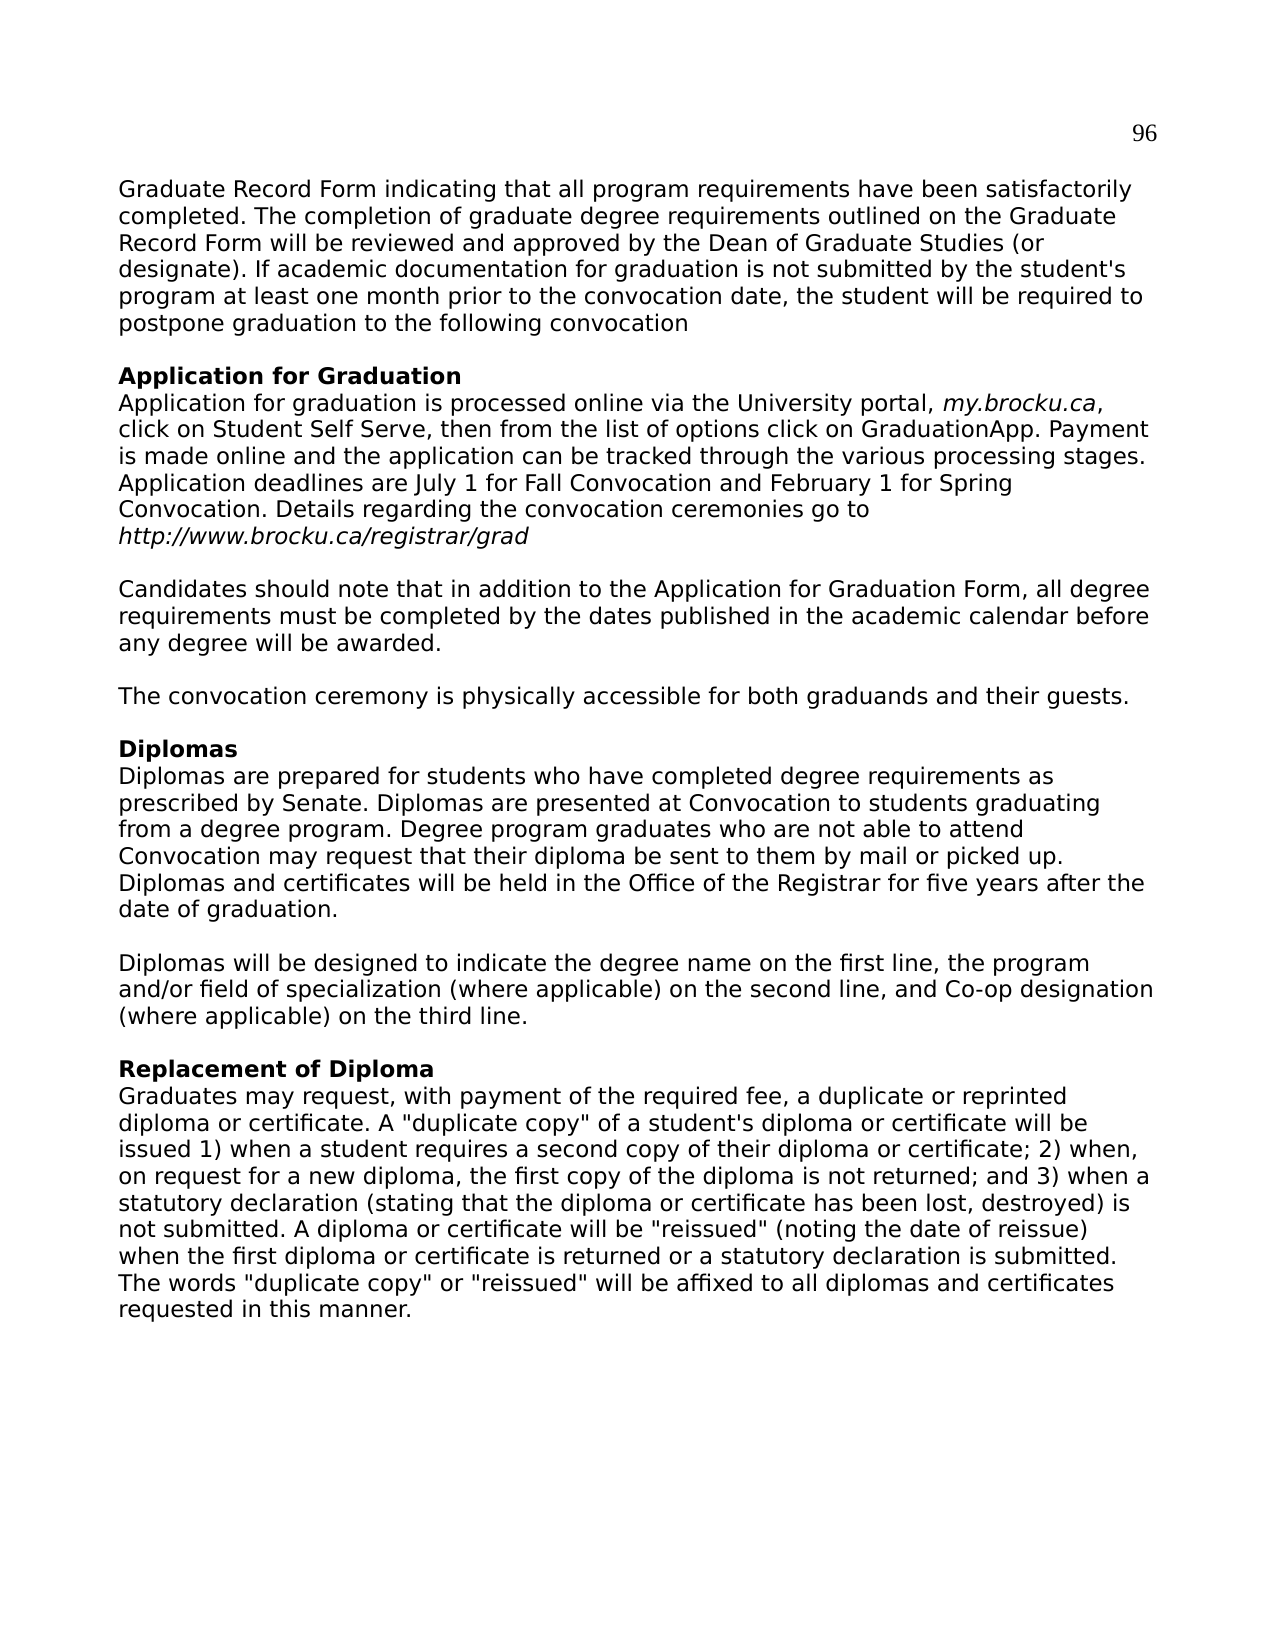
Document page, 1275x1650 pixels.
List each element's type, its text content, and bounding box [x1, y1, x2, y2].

text Graduate Record Form indicating that all program requirements have been satisfactorily completed. The completion of graduate degree requirements outlined on the Graduate Record Form will be reviewed and approved by the Dean of Graduate Studies (or designate). If academic documentation for graduation is not submitted by the student's program at least one month prior to the convocation date, the student will be required to postpone graduation to the following convocation Application for Graduation Application for graduation is processed online via the University portal, my.brocku.ca, click on Student Self Serve, then from the list of options click on GraduationApp. Payment is made online and the application can be tracked through the various processing stages. Application deadlines are July 1 for Fall Convocation and February 1 for Spring Convocation. Details regarding the convocation ceremonies go to http://www.brocku.ca/registrar/grad [118, 176, 1157, 550]
text The convocation ceremony is physically accessible for both graduands and their guests. Diplomas Diplomas are prepared for students who have completed degree requirements as prescribed by Senate. Diplomas are presented at Convocation to students graduating from a degree program. Degree program graduates who are not able to attend Convocation may request that their diploma be sent to them by mail or picked up. Diplomas and certificates will be held in the Office of the Registrar for five years after the date of graduation. Diplomas will be designed to indicate the degree name on the first line, the program and/or field of specialization (where applicable) on the second line, and Co-op designation (where applicable) on the third line. Replacement of Diploma Graduates may request, with payment of the required fee, a duplicate or reprinted diploma or certificate. A "duplicate copy" of a student's diploma or certificate will be issued 1) when a student requires a second copy of their diploma or certificate; 2) when, on request for a new diploma, the first copy of the diploma is not returned; and 3) when a statutory declaration (stating that the diploma or certificate has been lost, destroyed) is not submitted. A diploma or certificate will be "reissued" (noting the date of reissue) when the first diploma or certificate is returned or a statutory declaration is submitted. The words "duplicate copy" or "reissued" will be affixed to all diplomas and certificates requested in this manner. [118, 683, 1157, 1323]
text Candidates should note that in addition to the Application for Graduation Form, all degree requirements must be completed by the dates published in the academic calendar before any degree will be awarded. [118, 576, 1157, 656]
